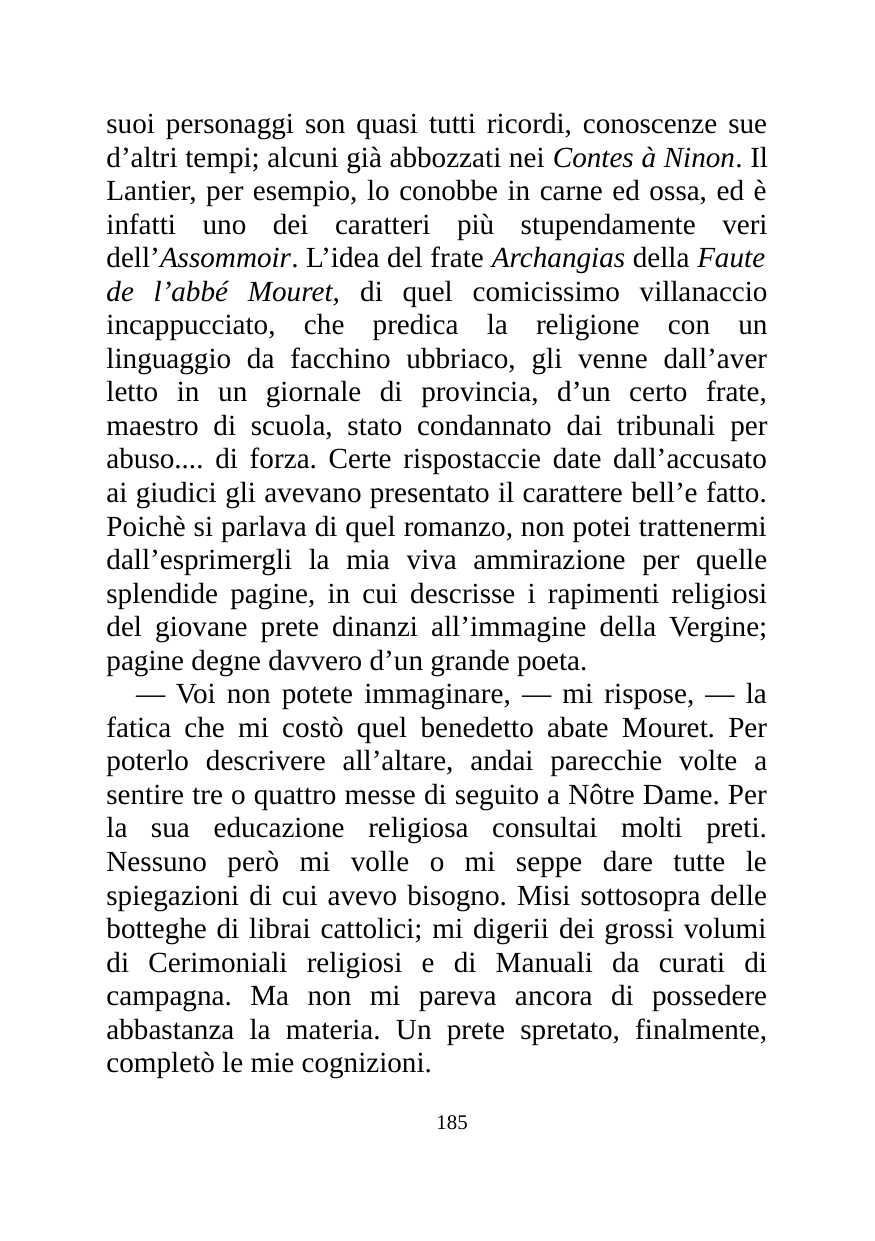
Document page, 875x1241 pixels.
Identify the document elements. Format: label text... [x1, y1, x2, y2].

text suoi personaggi son quasi tutti ricordi, conoscenze sue d’altri tempi; alcuni già abbozzati nei Contes à Ninon. Il Lantier, per esempio, lo conobbe in carne ed ossa, ed è infatti uno dei caratteri più stupendamente veri dell’Assommoir. L’idea del frate Archangias della Faute de l’abbé Mouret, di quel comicissimo villanaccio incappucciato, che predica la religione con un linguaggio da facchino ubbriaco, gli venne dall’aver letto in un giornale di provincia, d’un certo frate, maestro di scuola, stato condannato dai tribunali per abuso.... di forza. Certe rispostaccie date dall’accusato ai giudici gli avevano presentato il carattere bell’e fatto. Poichè si parlava di quel romanzo, non potei trattenermi dall’esprimergli la mia viva ammirazione per quelle splendide pagine, in cui descrisse i rapimenti religiosi del giovane prete dinanzi all’immagine della Vergine; pagine degne davvero d’un grande poeta. [106, 106, 768, 676]
text — Voi non potete immaginare, — mi rispose, — la fatica che mi costò quel benedetto abate Mouret. Per poterlo descrivere all’altare, andai parecchie volte a sentire tre o quattro messe di seguito a Nôtre Dame. Per la sua educazione religiosa consultai molti preti. Nessuno però mi volle o mi seppe dare tutte le spiegazioni di cui avevo bisogno. Misi sottosopra delle botteghe di librai cattolici; mi digerii dei grossi volumi di Cerimoniali religiosi e di Manuali da curati di campagna. Ma non mi pareva ancora di possedere abbastanza la materia. Un prete spretato, finalmente, completò le mie cognizioni. [106, 676, 768, 1079]
